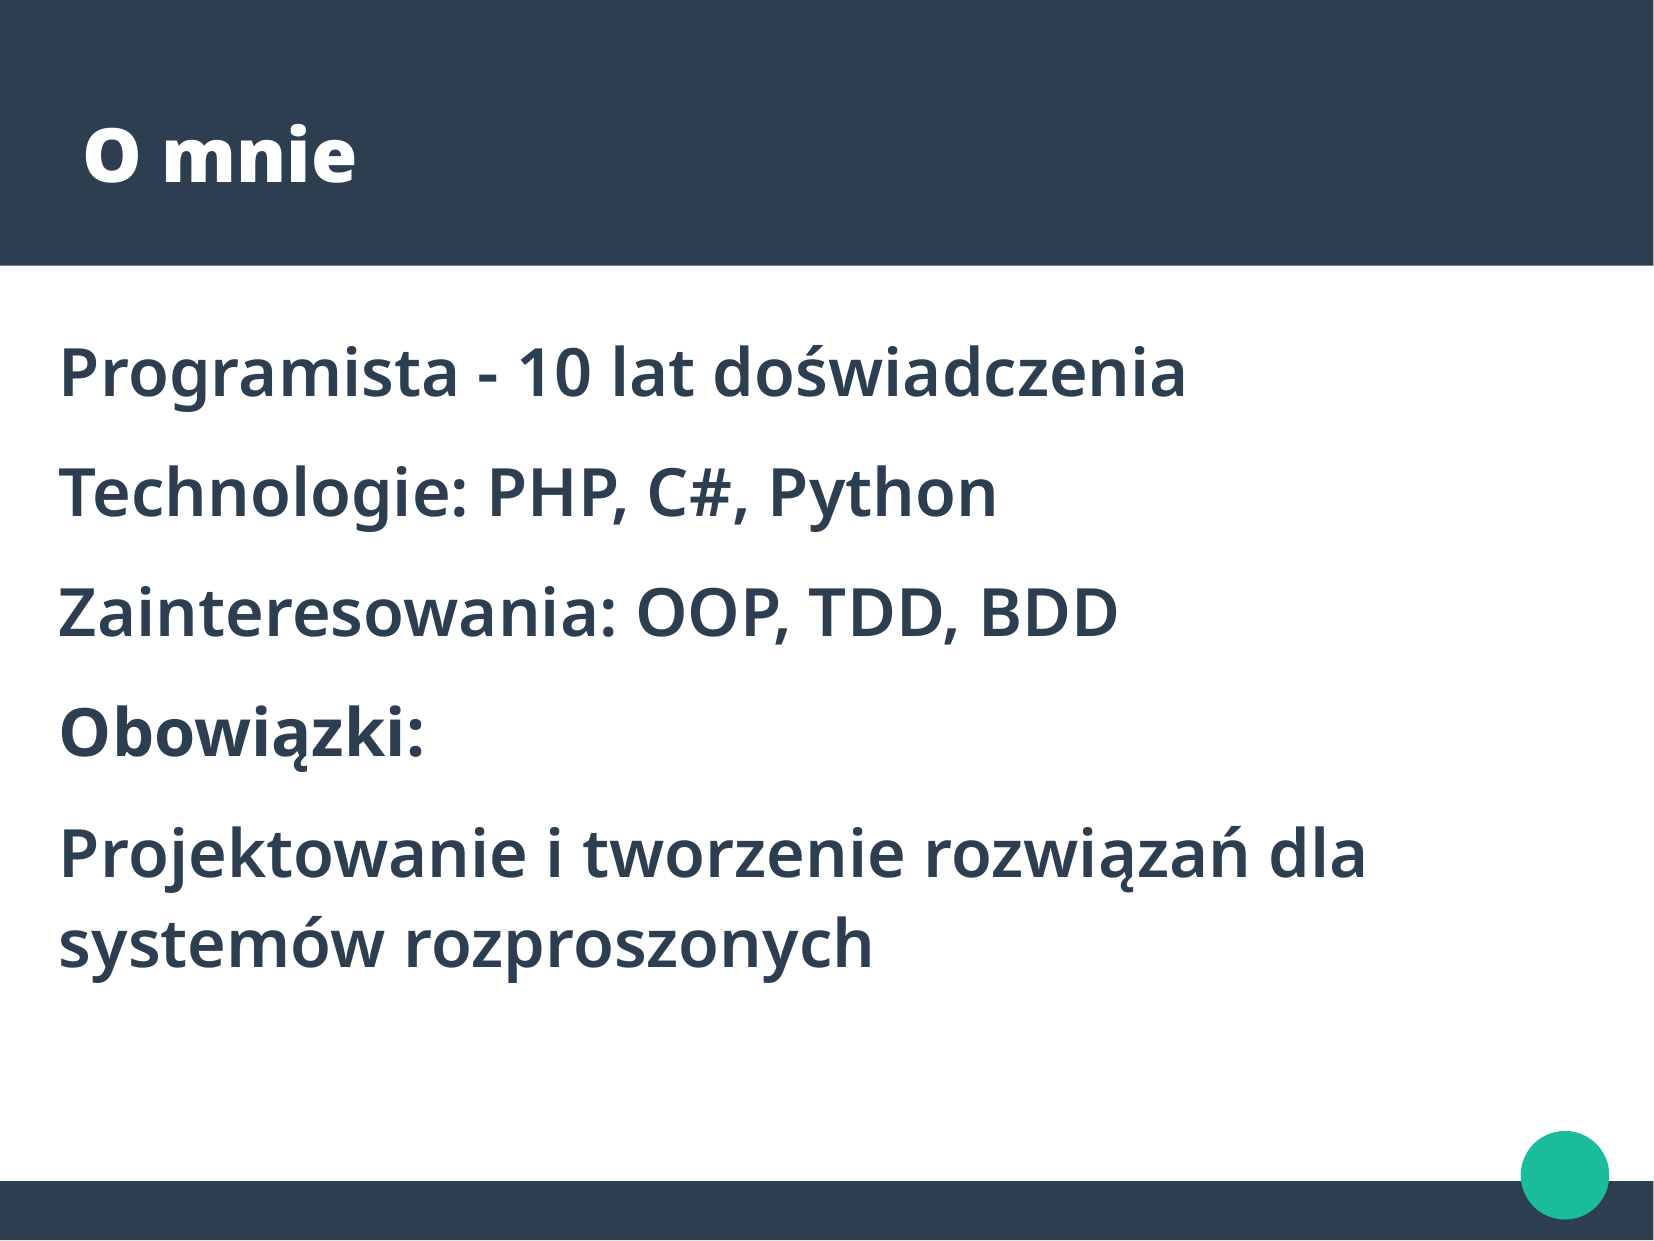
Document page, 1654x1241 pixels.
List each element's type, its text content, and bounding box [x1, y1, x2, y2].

title O mnie [82, 0, 1571, 308]
list Programista - 10 lat doświadczenia Technologie: PHP, C#, Python Zainteresowania: OOP, TDD, BDD Obowiązki: Projektowanie i tworzenie rozwiązań dla systemów rozproszonych [59, 324, 1595, 1152]
